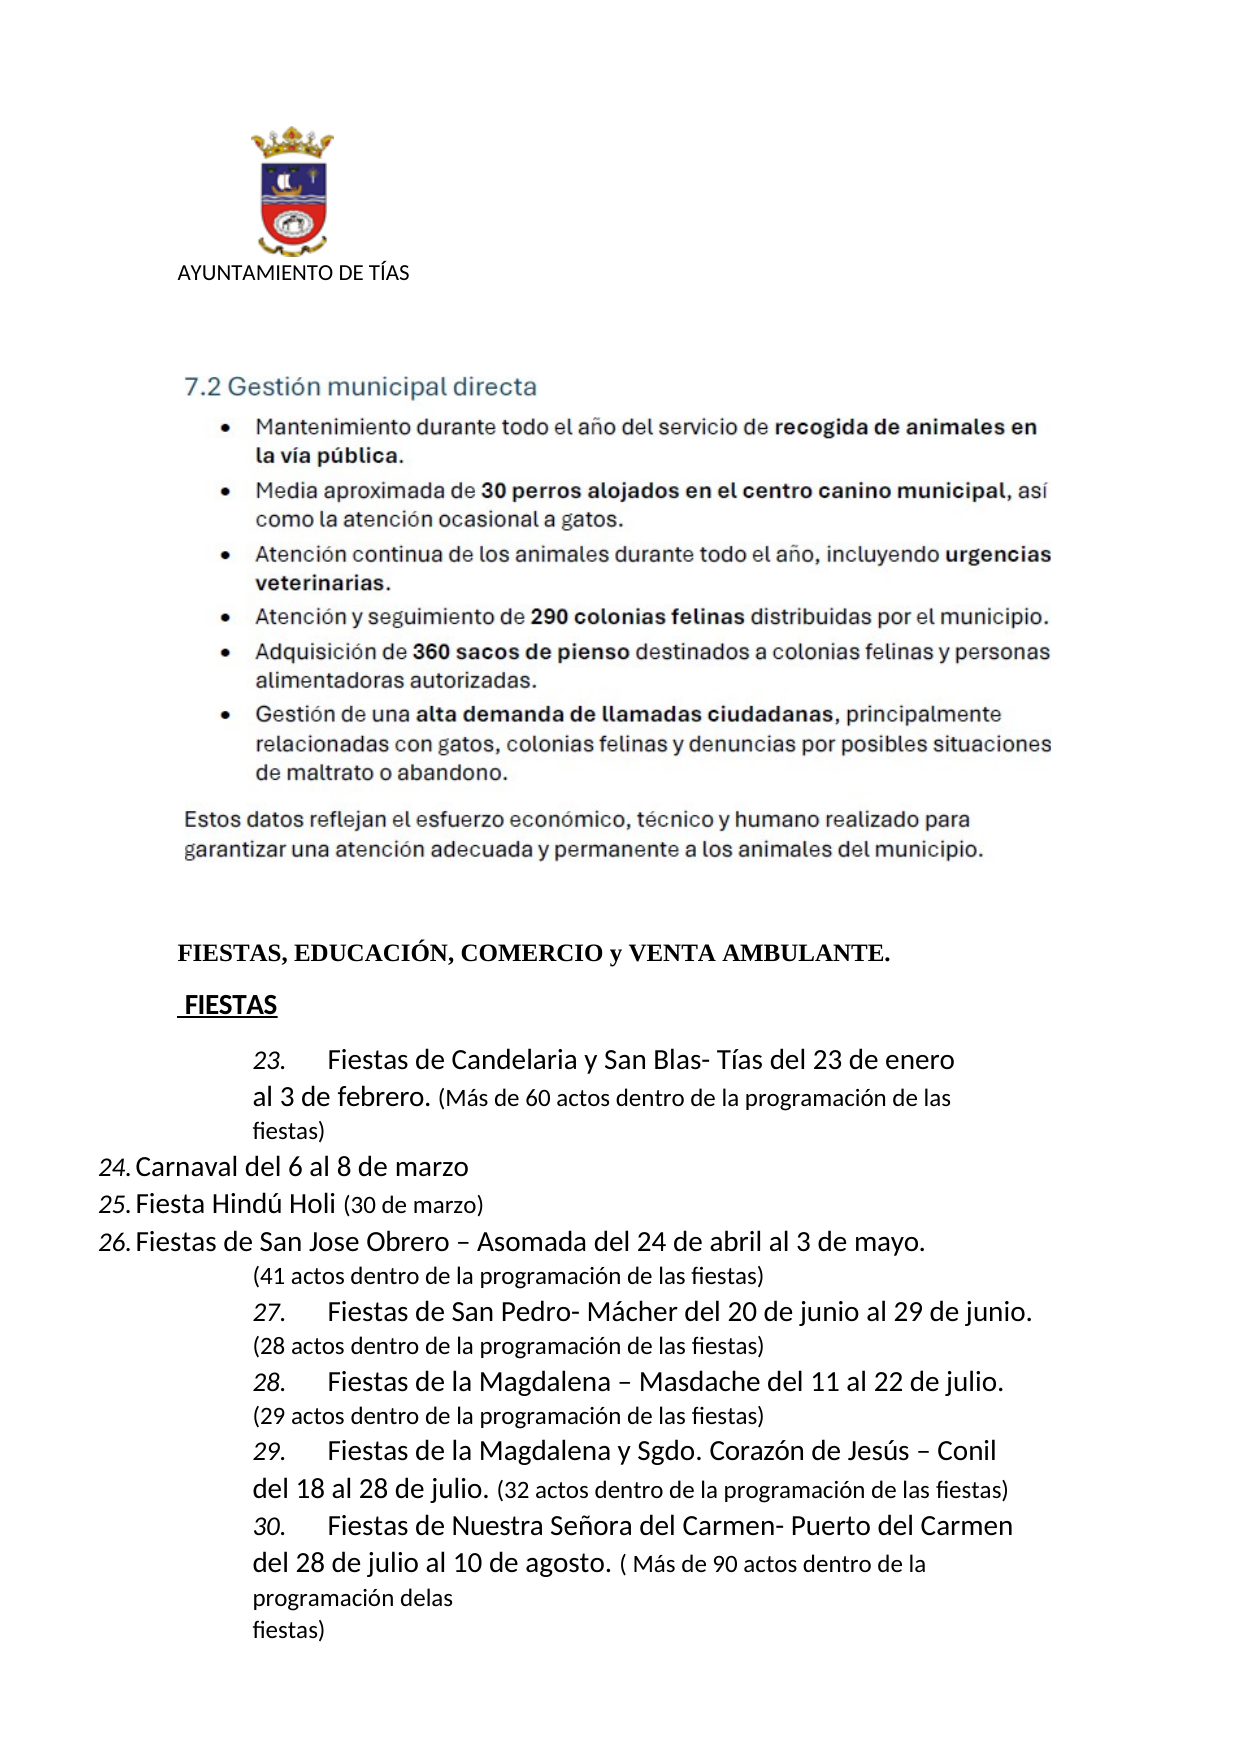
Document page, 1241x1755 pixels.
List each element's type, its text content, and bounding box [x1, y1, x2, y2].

list Fiestas de la Magdalena – Masdache del 11 al 22 de julio. (29 actos dentro de la programación de las fiestas) [252, 1363, 1028, 1430]
list Fiesta Hindú Holi (30 de marzo) [98, 1186, 1091, 1221]
list Fiestas de San Pedro- Mácher del 20 de junio al 29 de junio. (28 actos dentro de la programación de las fiestas) [252, 1293, 1057, 1361]
list Fiestas de Candelaria y San Blas- Tías del 23 de enero al 3 de febrero. (Más de 60 actos dentro de la programación de las fiestas) [252, 1041, 965, 1146]
text FIESTAS [177, 986, 1091, 1022]
list Fiestas de San Jose Obrero – Asomada del 24 de abril al 3 de mayo. [98, 1223, 1091, 1259]
text fiestas) [252, 1614, 1091, 1644]
list Carnaval del 6 al 8 de marzo [98, 1148, 1091, 1183]
text FIESTAS, EDUCACIÓN, COMERCIO y VENTA AMBULANTE. [177, 938, 1091, 967]
list Fiestas de la Magdalena y Sgdo. Corazón de Jesús – Conil del 18 al 28 de julio. (32 actos dentro de la programación de las fiestas) [252, 1432, 1029, 1505]
text (41 actos dentro de la programación de las fiestas) [252, 1261, 1091, 1291]
list Fiestas de Nuestra Señora del Carmen- Puerto del Carmen del 28 de julio al 10 de agosto. ( Más de 90 actos dentro de la programación delas [252, 1507, 1054, 1612]
